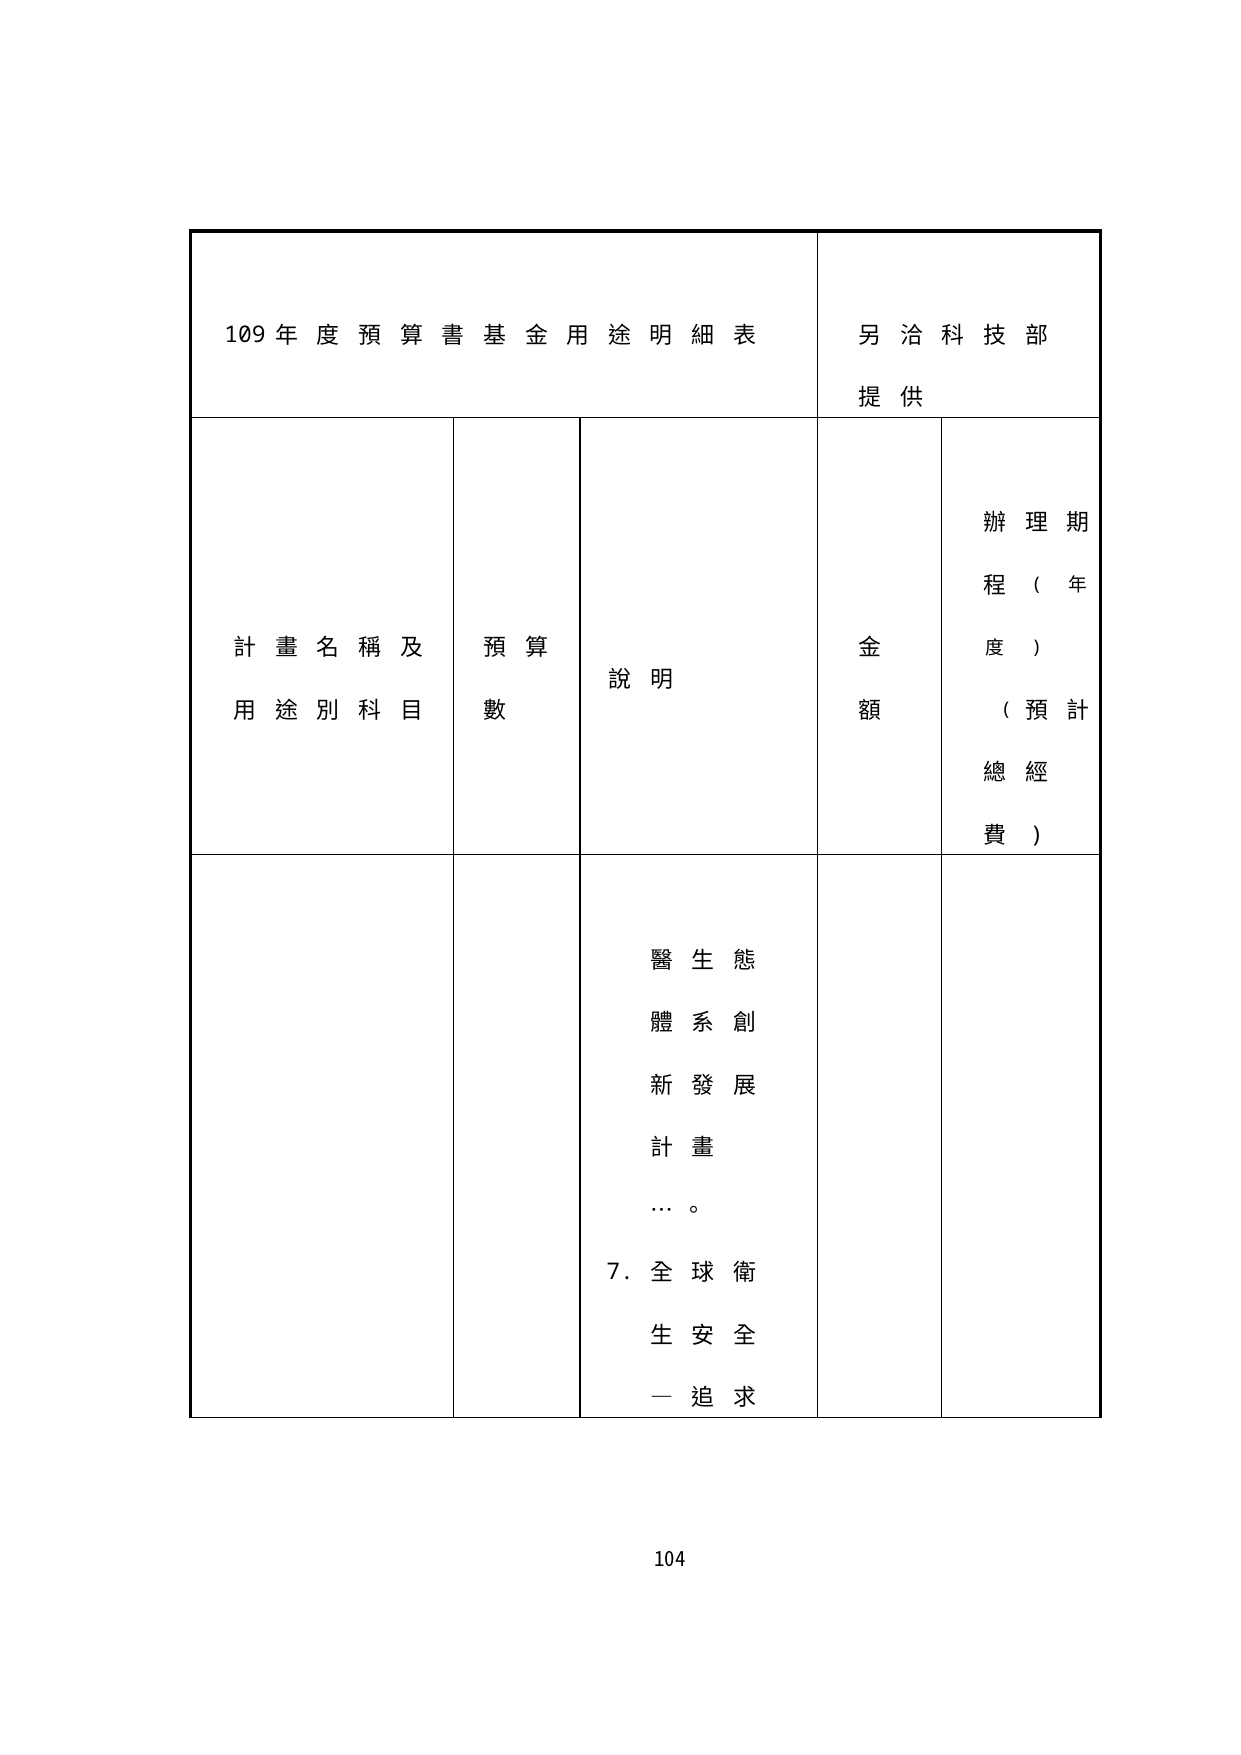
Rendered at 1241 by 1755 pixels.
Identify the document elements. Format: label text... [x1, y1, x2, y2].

table_cell 辦理期程(年度) (預計總經費) [942, 418, 1099, 854]
table_cell [192, 855, 453, 1417]
table_cell 預算數 [454, 418, 579, 854]
table_cell 計畫名稱及用途別科目 [192, 418, 453, 854]
table_cell [454, 855, 579, 1417]
table_cell 說明 [581, 418, 817, 854]
table_header 109年度預算書基金用途明細表 [192, 233, 817, 417]
table_cell [942, 855, 1099, 1417]
table_header 另洽科技部提供 [818, 233, 1099, 417]
table_cell 醫生態體系創新發展計畫…。 7.全球衛生安全—追求 [581, 855, 817, 1417]
table_cell [818, 855, 941, 1417]
table_cell 金額 [818, 418, 941, 854]
